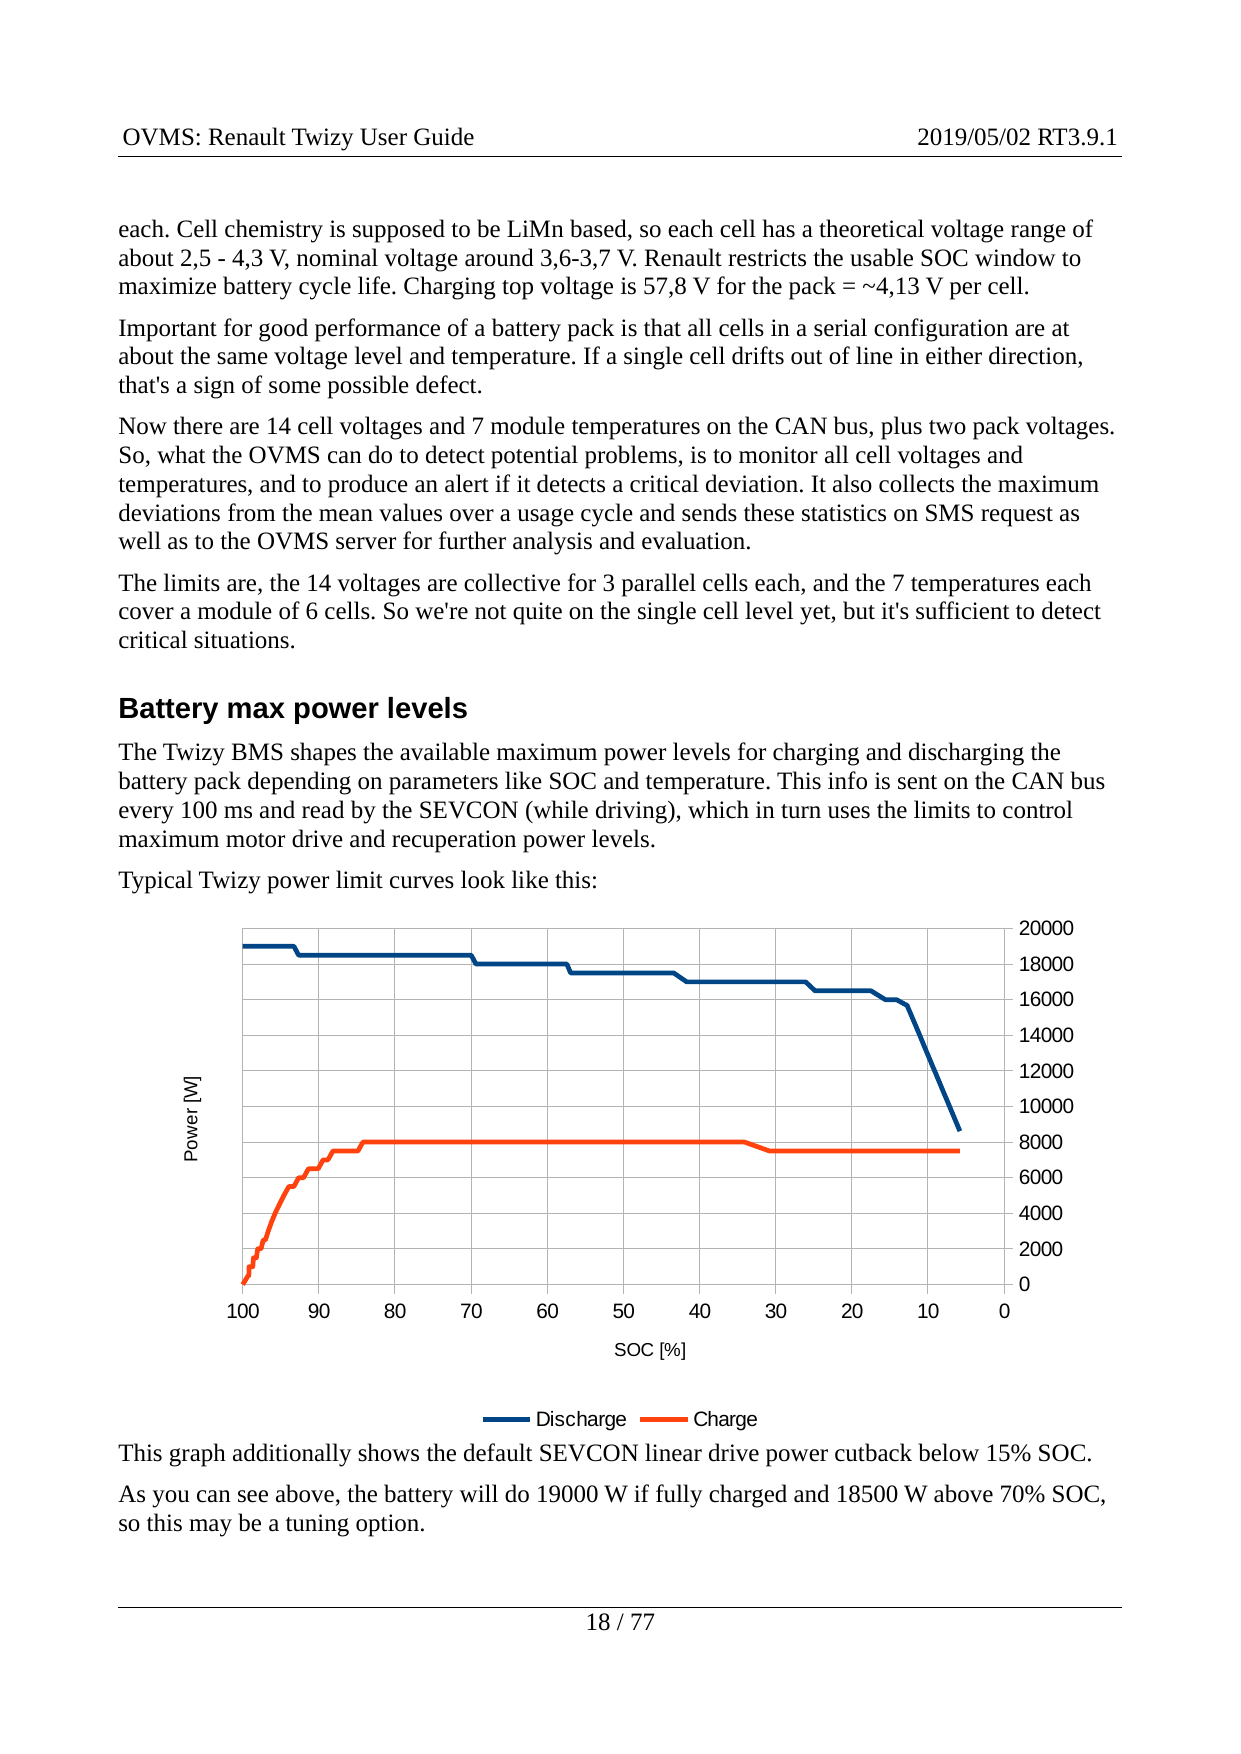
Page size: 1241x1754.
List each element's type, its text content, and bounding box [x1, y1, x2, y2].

text each. Cell chemistry is supposed to be LiMn based, so each cell has a theoretical voltage range of about 2,5 - 4,3 V, nominal voltage around 3,6-3,7 V. Renault restricts the usable SOC window to maximize battery cycle life. Charging top voltage is 57,8 V for the pack = ~4,13 V per cell. [118, 214, 1122, 300]
text The Twizy BMS shapes the available maximum power levels for charging and discharging the battery pack depending on parameters like SOC and temperature. This info is sent on the CAN bus every 100 ms and read by the SEVCON (while driving), which in turn uses the limits to control maximum motor drive and recuperation power levels. [118, 737, 1122, 852]
text Important for good performance of a battery pack is that all cells in a serial configuration are at about the same voltage level and temperature. If a single cell drifts out of line in either direction, that's a sign of some possible defect. [118, 313, 1122, 399]
text Now there are 14 cell voltages and 7 module temperatures on the CAN bus, plus two pack voltages. So, what the OVMS can do to detect potential problems, is to monitor all cell voltages and temperatures, and to produce an alert if it detects a critical deviation. It also collects the maximum deviations from the mean values over a usage cycle and sends these statistics on SMS request as well as to the OVMS server for further analysis and evaluation. [118, 411, 1122, 555]
subtitle Battery max power levels [118, 691, 1122, 725]
text Typical Twizy power limit curves look like this: [118, 865, 1122, 894]
text The limits are, the 14 voltages are collective for 3 parallel cells each, and the 7 temperatures each cover a module of 6 cells. So we're not quite on the single cell level yet, but it's sufficient to detect critical situations. [118, 568, 1122, 654]
text This graph additionally shows the default SEVCON linear drive power cutback below 15% SOC. [118, 906, 1122, 1466]
text As you can see above, the battery will do 19000 W if fully charged and 18500 W above 70% SOC, so this may be a tuning option. [118, 1479, 1122, 1536]
